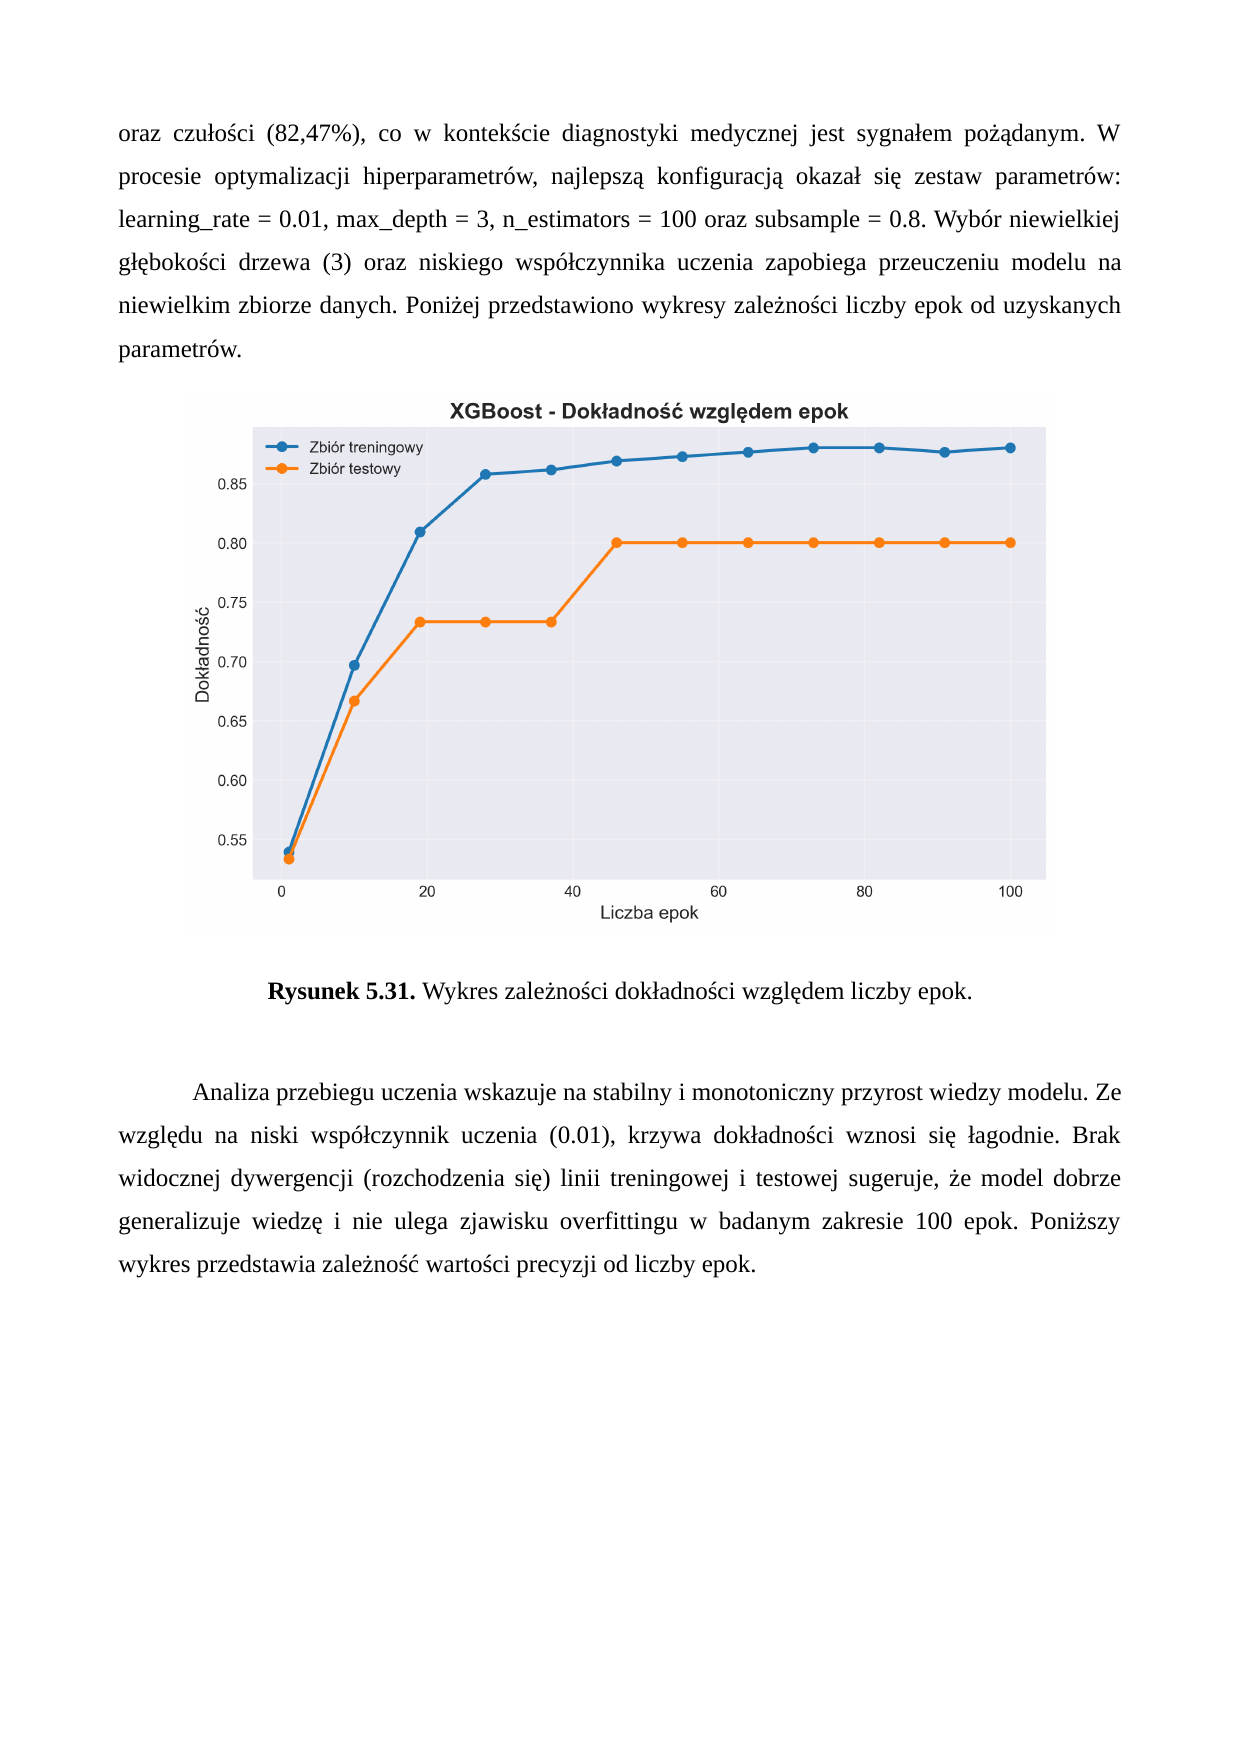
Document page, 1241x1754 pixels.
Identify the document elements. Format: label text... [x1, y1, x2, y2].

text oraz czułości (82,47%), co w kontekście diagnostyki medycznej jest sygnałem pożądanym. W procesie optymalizacji hiperparametrów, najlepszą konfiguracją okazał się zestaw parametrów: learning_rate = 0.01, max_depth = 3, n_estimators = 100 oraz subsample = 0.8. Wybór niewielkiej głębokości drzewa (3) oraz niskiego współczynnika uczenia zapobiega przeuczeniu modelu na niewielkim zbiorze danych. Poniżej przedstawiono wykresy zależności liczby epok od uzyskanych parametrów. [118, 118, 1122, 362]
text Analiza przebiegu uczenia wskazuje na stabilny i monotoniczny przyrost wiedzy modelu. Ze względu na niski współczynnik uczenia (0.01), krzywa dokładności wznosi się łagodnie. Brak widocznej dywergencji (rozchodzenia się) linii treningowej i testowej sugeruje, że model dobrze generalizuje wiedzę i nie ulega zjawisku overfittingu w badanym zakresie 100 epok. Poniższy wykres przedstawia zależność wartości precyzji od liczby epok. [118, 1034, 1122, 1278]
picture [183, 391, 1057, 933]
text Rysunek 5.31. Wykres zależności dokładności względem liczby epok. [118, 933, 1122, 1005]
